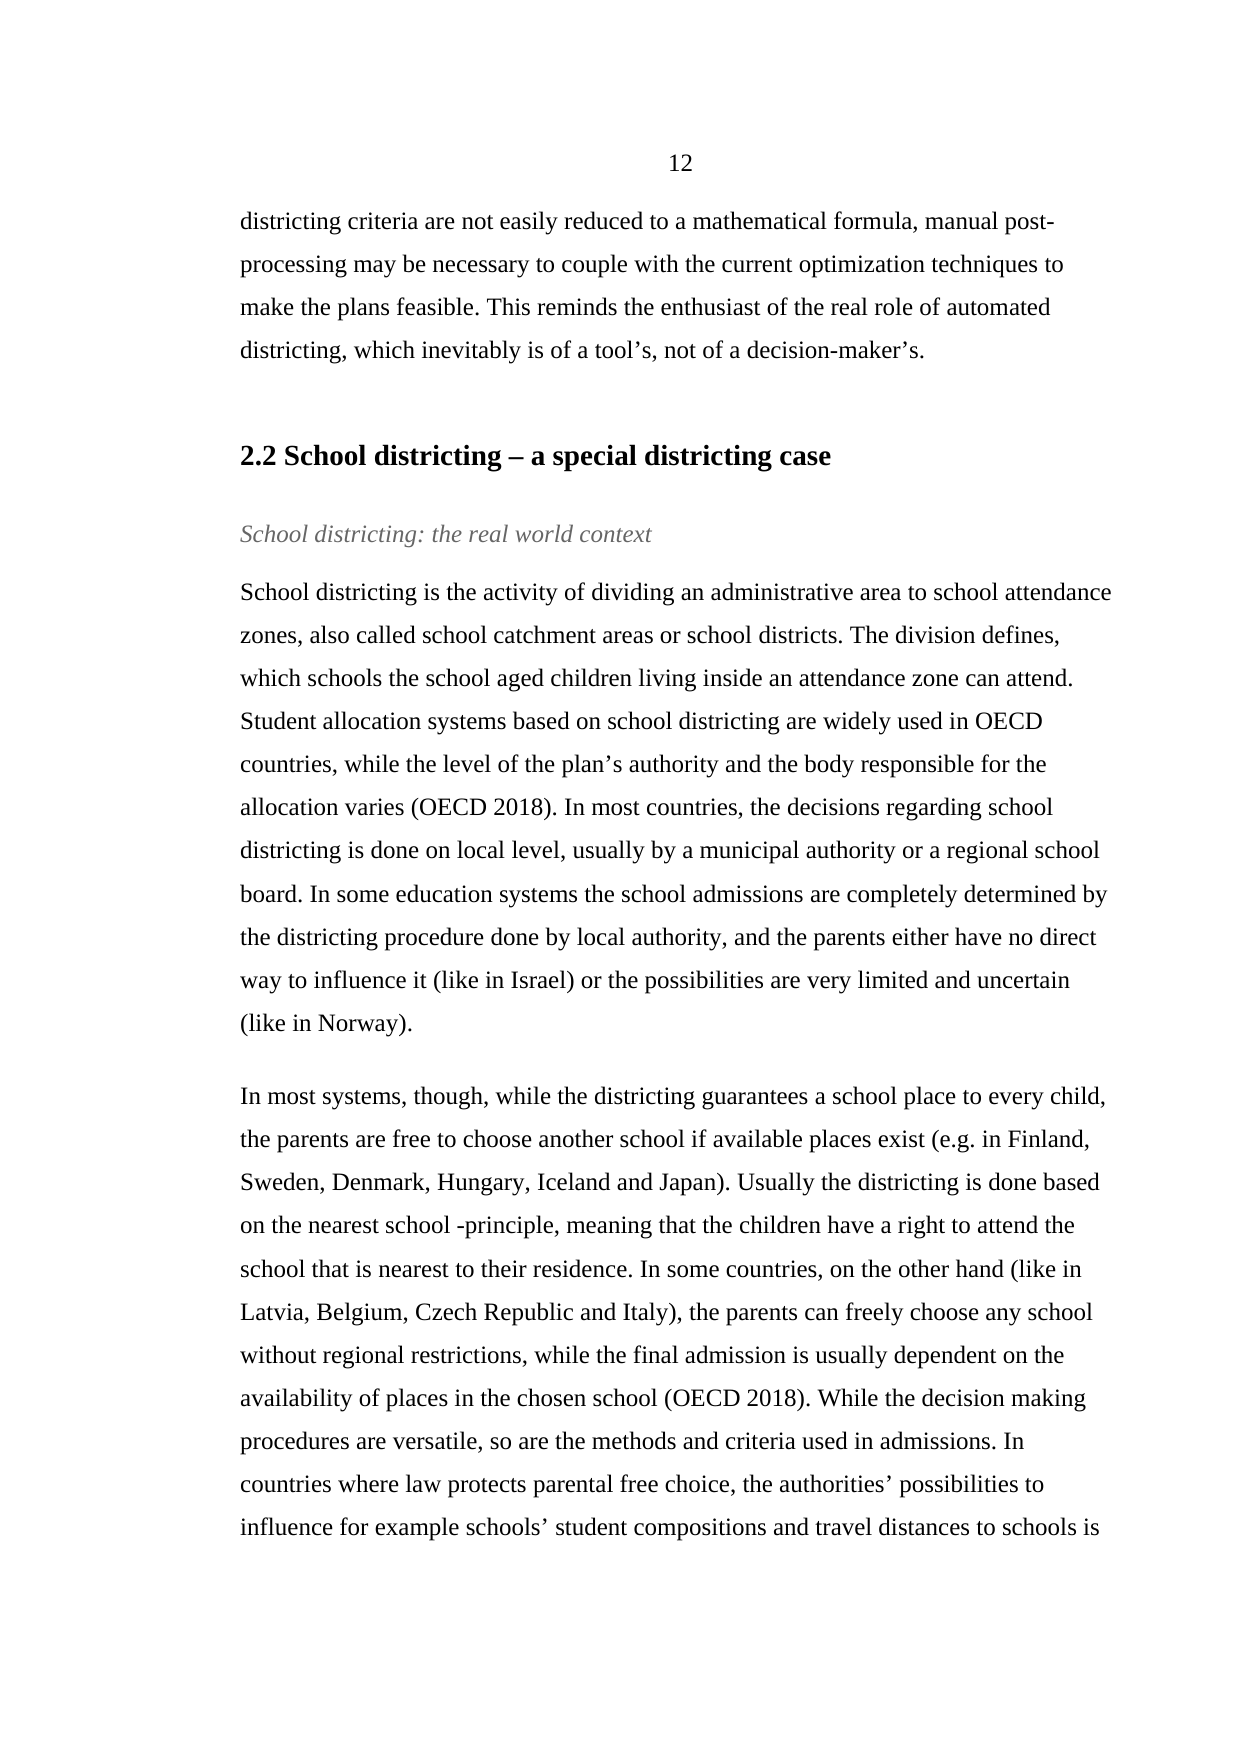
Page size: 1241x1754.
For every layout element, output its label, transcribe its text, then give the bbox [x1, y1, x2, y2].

text In most systems, though, while the districting guarantees a school place to every child, the parents are free to choose another school if available places exist (e.g. in Finland, Sweden, Denmark, Hungary, Iceland and Japan). Usually the districting is done based on the nearest school -principle, meaning that the children have a right to attend the school that is nearest to their residence. In some countries, on the other hand (like in Latvia, Belgium, Czech Republic and Italy), the parents can freely choose any school without regional restrictions, while the final admission is usually dependent on the availability of places in the chosen school (OECD 2018). While the decision making procedures are versatile, so are the methods and criteria used in admissions. In countries where law protects parental free choice, the authorities’ possibilities to influence for example schools’ student compositions and travel distances to schools is [240, 1081, 1121, 1541]
text districting criteria are not easily reduced to a mathematical formula, manual post-processing may be necessary to couple with the current optimization techniques to make the plans feasible. This reminds the enthusiast of the real role of automated districting, which inevitably is of a tool’s, not of a decision-maker’s. [240, 206, 1121, 364]
subtitle 2.2 School districting – a special districting case [240, 438, 1121, 472]
text School districting is the activity of dividing an administrative area to school attendance zones, also called school catchment areas or school districts. The division defines, which schools the school aged children living inside an attendance zone can attend. Student allocation systems based on school districting are widely used in OECD countries, while the level of the plan’s authority and the body responsible for the allocation varies (OECD 2018). In most countries, the decisions regarding school districting is done on local level, usually by a municipal authority or a regional school board. In some education systems the school admissions are completely determined by the districting procedure done by local authority, and the parents either have no direct way to influence it (like in Israel) or the possibilities are very limited and uncertain (like in Norway). [240, 577, 1121, 1037]
subtitle School districting: the real world context [240, 519, 1121, 547]
